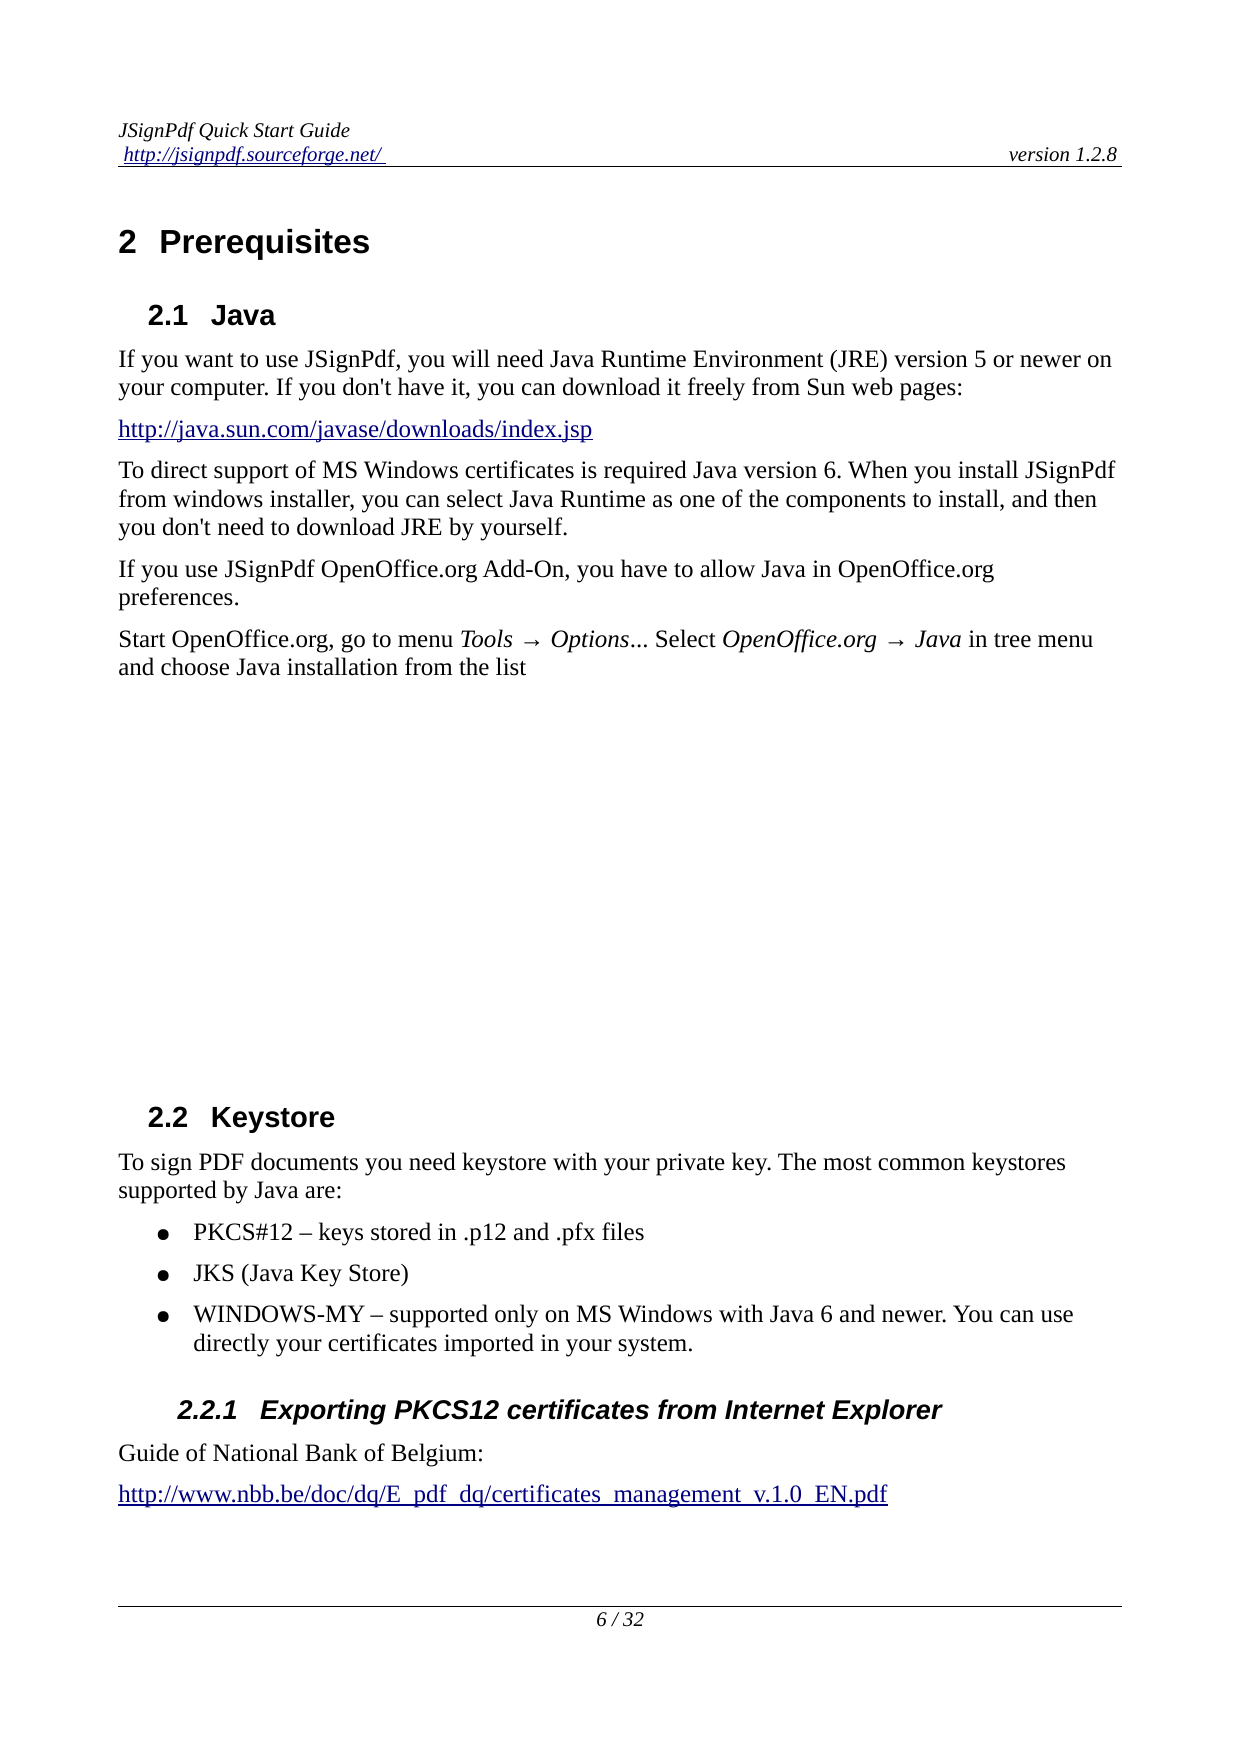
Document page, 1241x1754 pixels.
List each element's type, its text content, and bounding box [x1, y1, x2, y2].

list JKS (Java Key Store) [156, 1258, 1122, 1287]
subtitle Keystore [148, 719, 1116, 1134]
list PKCS#12 – keys stored in .p12 and .pfx files [156, 1217, 1122, 1245]
text http://java.sun.com/javase/downloads/index.jsp [118, 414, 1122, 442]
text If you want to use JSignPdf, you will need Java Runtime Environment (JRE) version 5 or newer on your computer. If you don't have it, you can download it freely from Sun web pages: [118, 344, 1122, 401]
text To sign PDF documents you need keystore with your private key. The most common keystores supported by Java are: [118, 1147, 1122, 1204]
subtitle Exporting PKCS12 certificates from Internet Explorer [177, 1394, 1122, 1425]
list WINDOWS-MY – supported only on MS Windows with Java 6 and newer. You can use directly your certificates imported in your system. [156, 1299, 1122, 1357]
text http://www.nbb.be/doc/dq/E_pdf_dq/certificates_management_v.1.0_EN.pdf [118, 1479, 1122, 1508]
subtitle Java [148, 298, 1116, 331]
text To direct support of MS Windows certificates is required Java version 6. When you install JSignPdf from windows installer, you can select Java Runtime as one of the components to install, and then you don't need to download JRE by yourself. [118, 455, 1122, 541]
text Guide of National Bank of Belgium: [118, 1438, 1122, 1467]
subtitle Prerequisites [118, 222, 1122, 260]
text Start OpenOffice.org, go to menu Tools → Options... Select OpenOffice.org → Java in tree menu and choose Java installation from the list [118, 624, 1122, 681]
text If you use JSignPdf OpenOffice.org Add-On, you have to allow Java in OpenOffice.org preferences. [118, 554, 1122, 611]
